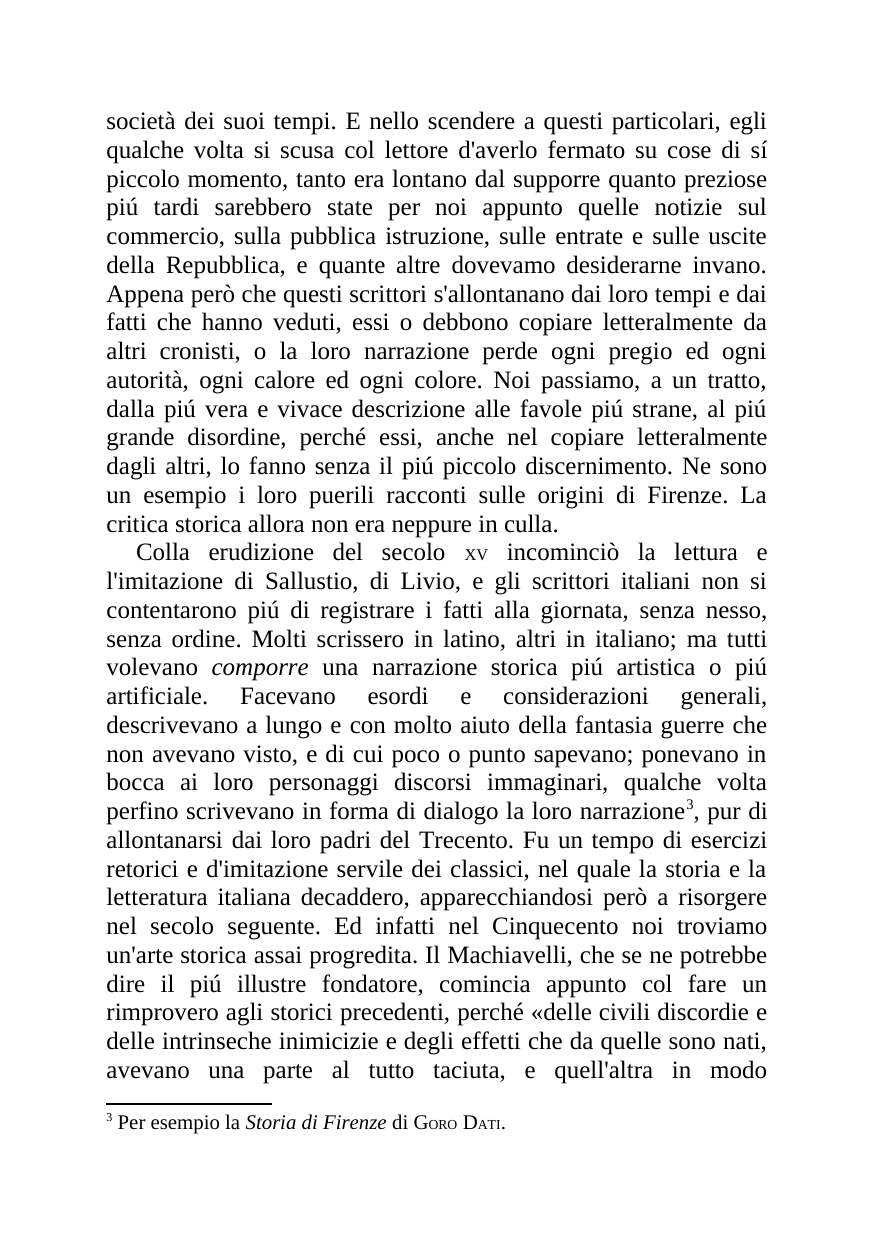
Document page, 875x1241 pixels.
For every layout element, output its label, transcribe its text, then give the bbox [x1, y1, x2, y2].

text Colla erudizione del secolo xv incominciò la lettura e l'imitazione di Sallustio, di Livio, e gli scrittori italiani non si contentarono piú di registrare i fatti alla giornata, senza nesso, senza ordine. Molti scrissero in latino, altri in italiano; ma tutti volevano comporre una narrazione storica piú artistica o piú artificiale. Facevano esordi e considerazioni generali, descrivevano a lungo e con molto aiuto della fantasia guerre che non avevano visto, e di cui poco o punto sapevano; ponevano in bocca ai loro personaggi discorsi immaginari, qualche volta perfino scrivevano in forma di dialogo la loro narrazione, pur di allontanarsi dai loro padri del Trecento. Fu un tempo di esercizi retorici e d'imitazione servile dei classici, nel quale la storia e la letteratura italiana decaddero, apparecchiandosi però a risorgere nel secolo seguente. Ed infatti nel Cinquecento noi troviamo un'arte storica assai progredita. Il Machiavelli, che se ne potrebbe dire il piú illustre fondatore, comincia appunto col fare un rimprovero agli storici precedenti, perché «delle civili discordie e delle intrinseche inimicizie e degli effetti che da quelle sono nati, avevano una parte al tutto taciuta, e quell'altra in modo [106, 537, 768, 1084]
text società dei suoi tempi. E nello scendere a questi particolari, egli qualche volta si scusa col lettore d'averlo fermato su cose di sí piccolo momento, tanto era lontano dal supporre quanto preziose piú tardi sarebbero state per noi appunto quelle notizie sul commercio, sulla pubblica istruzione, sulle entrate e sulle uscite della Repubblica, e quante altre dovevamo desiderarne invano. Appena però che questi scrittori s'allontanano dai loro tempi e dai fatti che hanno veduti, essi o debbono copiare letteralmente da altri cronisti, o la loro narrazione perde ogni pregio ed ogni autorità, ogni calore ed ogni colore. Noi passiamo, a un tratto, dalla piú vera e vivace descrizione alle favole piú strane, al piú grande disordine, perché essi, anche nel copiare letteralmente dagli altri, lo fanno senza il piú piccolo discernimento. Ne sono un esempio i loro puerili racconti sulle origini di Firenze. La critica storica allora non era neppure in culla. [106, 106, 768, 537]
text Per esempio la Storia di Firenze di Goro Dati. [106, 1110, 768, 1134]
